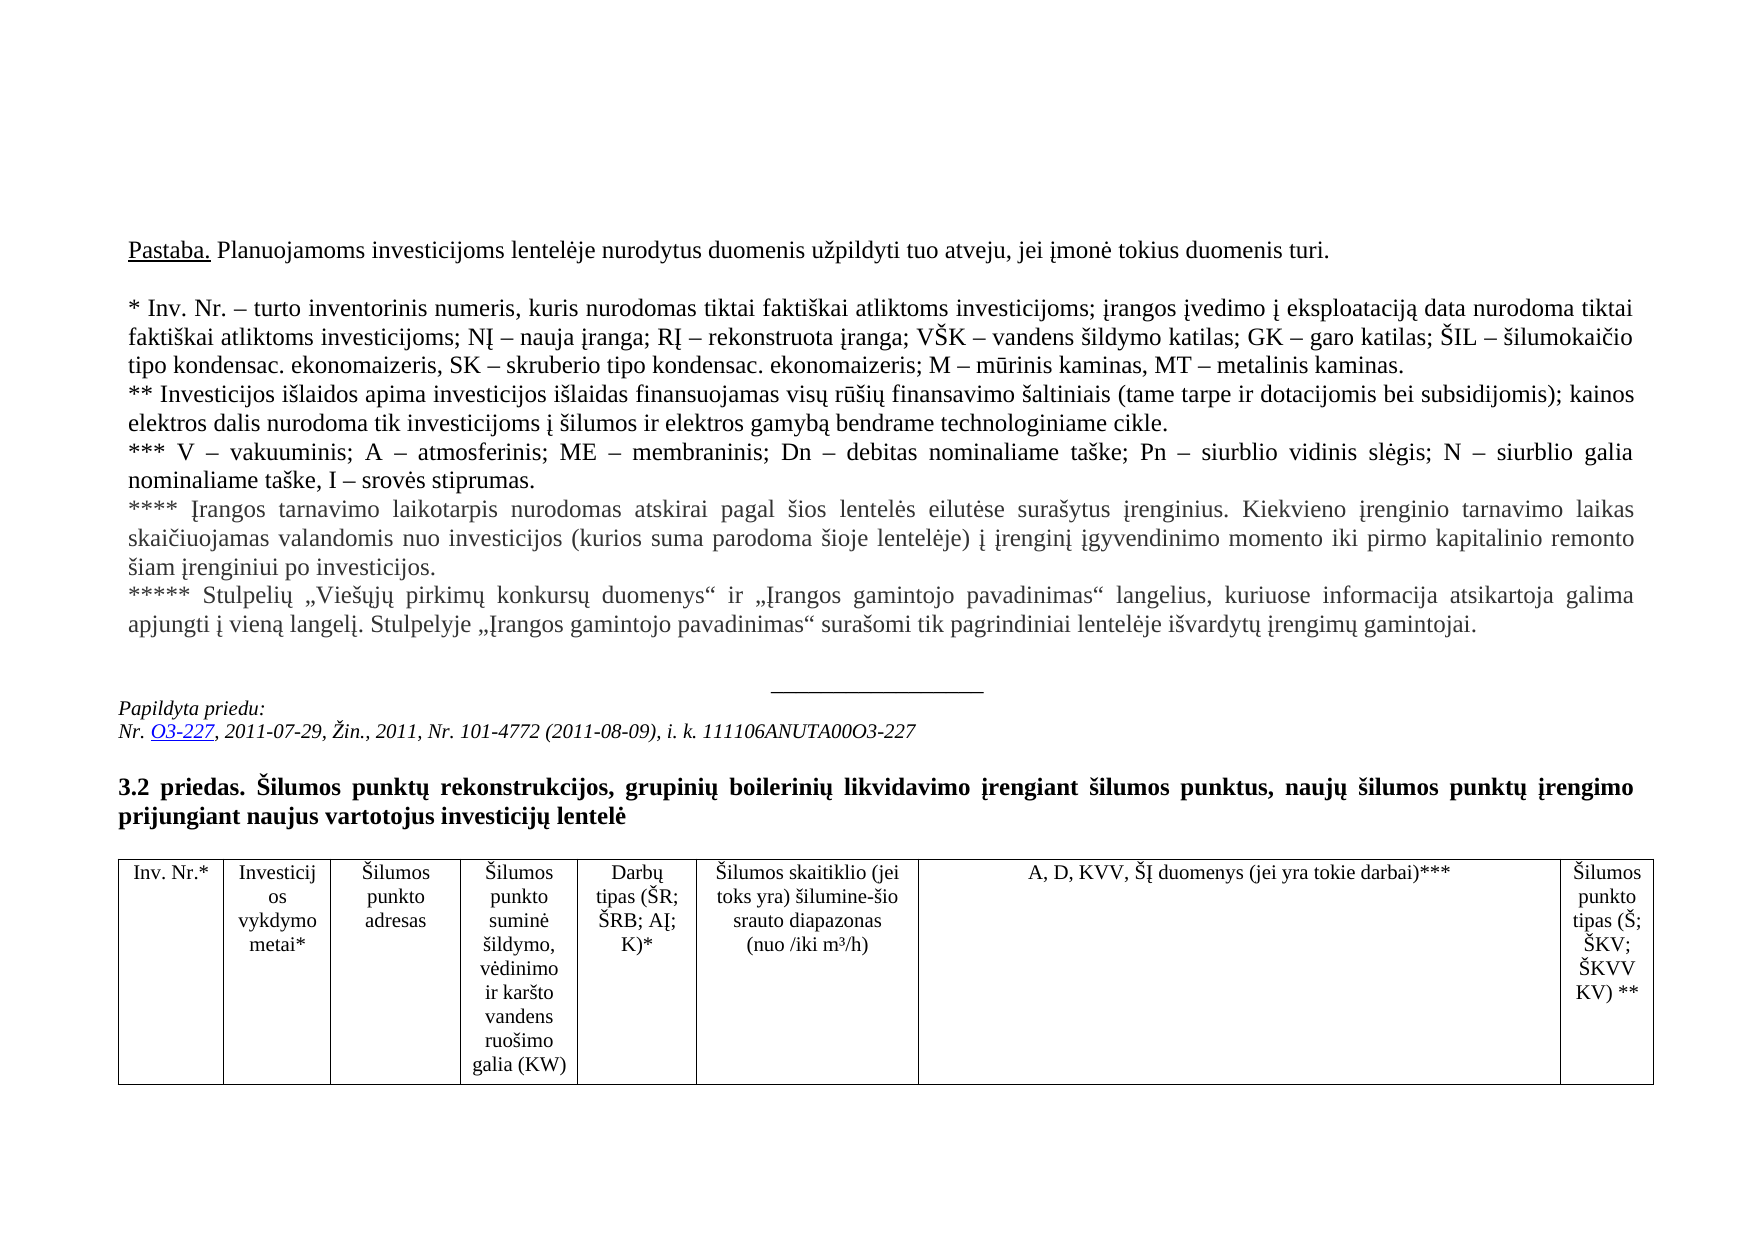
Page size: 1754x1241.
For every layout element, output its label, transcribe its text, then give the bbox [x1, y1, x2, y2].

text ***** Stulpelių „Viešųjų pirkimų konkursų duomenys“ ir „Įrangos gamintojo pavadinimas“ langelius, kuriuose informacija atsikartoja galima apjungti į vieną langelį. Stulpelyje „Įrangos gamintojo pavadinimas“ surašomi tik pagrindiniai lentelėje išvardytų įrengimų gamintojai. [128, 580, 1636, 638]
text Nr. O3-227, 2011-07-29, Žin., 2011, Nr. 101-4772 (2011-08-09), i. k. 111106ANUTA00O3-227 [118, 719, 1636, 743]
text 3.2 priedas. Šilumos punktų rekonstrukcijos, grupinių boilerinių likvidavimo įrengiant šilumos punktus, naujų šilumos punktų įrengimo prijungiant naujus vartotojus investicijų lentelė [118, 772, 1636, 830]
table_header Investicijos vykdymo metai* [224, 860, 330, 1083]
table_header Šilumos skaitiklio (jei toks yra) šilumine-šio srauto diapazonas (nuo /iki m³/h) [697, 860, 918, 1083]
text Pastaba. Planuojamoms investicijoms lentelėje nurodytus duomenis užpildyti tuo atveju, jei įmonė tokius duomenis turi. [128, 235, 1636, 264]
table_header Darbų tipas (ŠR; ŠRB; AĮ; K)* [578, 860, 696, 1083]
text _________________ [118, 667, 1636, 695]
table_header Inv. Nr.* [119, 860, 223, 1083]
table_header Šilumos punkto suminė šildymo, vėdinimo ir karšto vandens ruošimo galia (KW) [461, 860, 577, 1083]
text *** V – vakuuminis; A – atmosferinis; ME – membraninis; Dn – debitas nominaliame taške; Pn – siurblio vidinis slėgis; N – siurblio galia nominaliame taške, I – srovės stiprumas. [128, 437, 1636, 494]
table_header A, D, KVV, ŠĮ duomenys (jei yra tokie darbai)*** [919, 860, 1560, 1083]
text ** Investicijos išlaidos apima investicijos išlaidas finansuojamas visų rūšių finansavimo šaltiniais (tame tarpe ir dotacijomis bei subsidijomis); kainos elektros dalis nurodoma tik investicijoms į šilumos ir elektros gamybą bendrame technologiniame cikle. [128, 379, 1636, 437]
table_header Šilumos punkto tipas (Š; ŠKV; ŠKVV KV) ** [1561, 860, 1653, 1083]
text * Inv. Nr. – turto inventorinis numeris, kuris nurodomas tiktai faktiškai atliktoms investicijoms; įrangos įvedimo į eksploataciją data nurodoma tiktai faktiškai atliktoms investicijoms; NĮ – nauja įranga; RĮ – rekonstruota įranga; VŠK – vandens šildymo katilas; GK – garo katilas; ŠIL – šilumokaičio tipo kondensac. ekonomaizeris, SK – skruberio tipo kondensac. ekonomaizeris; M – mūrinis kaminas, MT – metalinis kaminas. [128, 293, 1636, 379]
text Papildyta priedu: [118, 695, 1636, 719]
table_header Šilumos punkto adresas [331, 860, 460, 1083]
text **** Įrangos tarnavimo laikotarpis nurodomas atskirai pagal šios lentelės eilutėse surašytus įrenginius. Kiekvieno įrenginio tarnavimo laikas skaičiuojamas valandomis nuo investicijos (kurios suma parodoma šioje lentelėje) į įrenginį įgyvendinimo momento iki pirmo kapitalinio remonto šiam įrenginiui po investicijos. [128, 494, 1636, 580]
